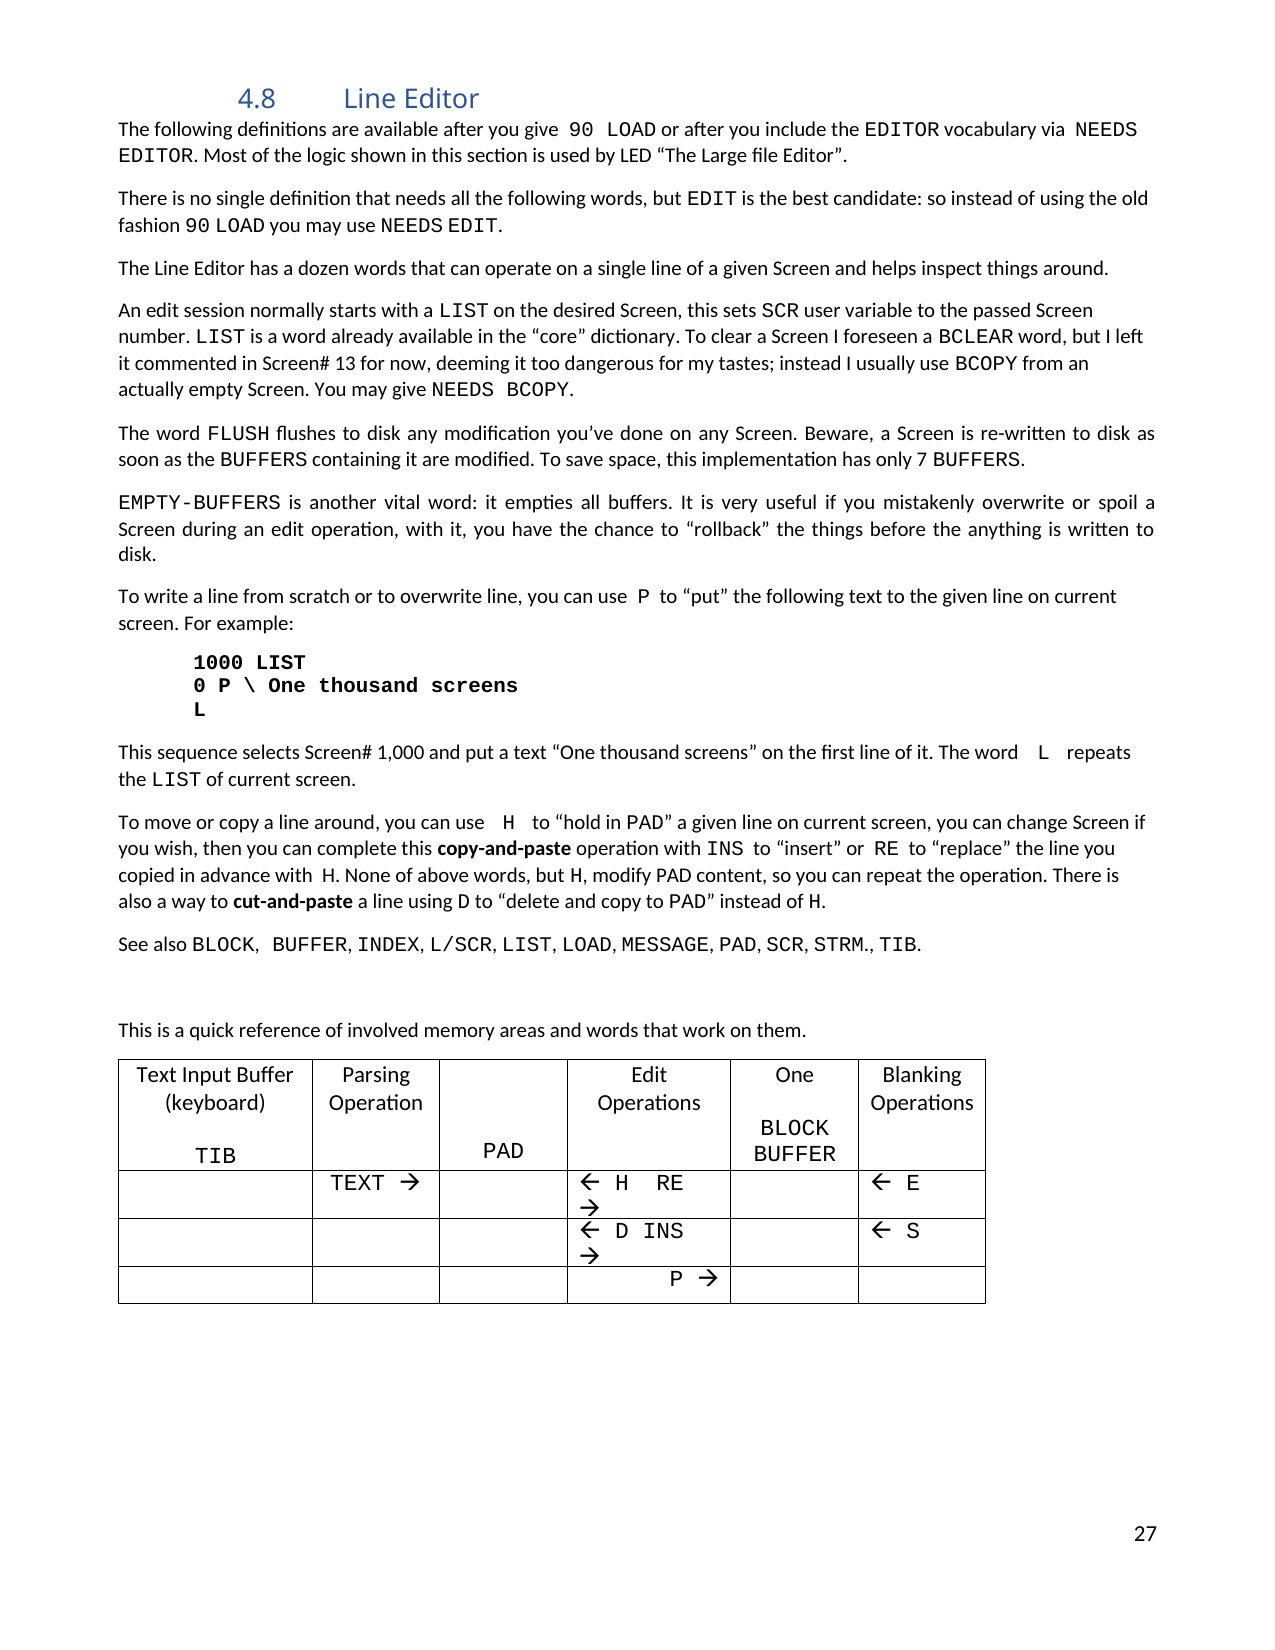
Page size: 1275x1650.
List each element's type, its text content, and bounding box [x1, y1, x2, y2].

text To move or copy a line around, you can use H to “hold in PAD” a given line on current screen, you can change Screen if you wish, then you can complete this copy-and-paste operation with INS to “insert” or RE to “replace” the line you copied in advance with H. None of above words, but H, modify PAD content, so you can repeat the operation. There is also a way to cut-and-paste a line using D to “delete and copy to PAD” instead of H. [118, 809, 1157, 915]
text 1000 LIST 0 P \ One thousand screens L [193, 652, 1157, 723]
text EMPTY-BUFFERS is another vital word: it empties all buffers. It is very useful if you mistakenly overwrite or spoil a Screen during an edit operation, with it, you have the chance to “rollback” the things before the anything is written to disk. [118, 489, 1157, 567]
table_cell  D INS  [568, 1219, 730, 1266]
table_cell  E [859, 1171, 985, 1218]
text The Line Editor has a dozen words that can operate on a single line of a given Screen and helps inspect things around. [118, 255, 1157, 281]
text This is a quick reference of involved memory areas and words that work on them. [118, 1017, 1157, 1042]
table_cell [859, 1267, 985, 1303]
table_header PAD [440, 1060, 567, 1170]
table_cell [731, 1219, 858, 1266]
table_cell [731, 1171, 858, 1218]
text The following definitions are available after you give 90 LOAD or after you include the EDITOR vocabulary via NEEDS EDITOR. Most of the logic shown in this section is used by LED “The Large file Editor”. [118, 116, 1157, 169]
table_header Blanking Operations [859, 1060, 985, 1170]
text An edit session normally starts with a LIST on the desired Screen, this sets SCR user variable to the passed Screen number. LIST is a word already available in the “core” dictionary. To clear a Screen I foreseen a BCLEAR word, but I left it commented in Screen# 13 for now, deeming it too dangerous for my tastes; instead I usually use BCOPY from an actually empty Screen. You may give NEEDS BCOPY. [118, 297, 1157, 403]
subtitle Line Editor [231, 79, 1157, 116]
text This sequence selects Screen# 1,000 and put a text “One thousand screens” on the first line of it. The word L repeats the LIST of current screen. [118, 739, 1157, 792]
text See also BLOCK, BUFFER, INDEX, L/SCR, LIST, LOAD, MESSAGE, PAD, SCR, STRM., TIB. [118, 932, 1157, 958]
table_cell [731, 1267, 858, 1303]
table_cell [313, 1267, 439, 1303]
table_header Text Input Buffer (keyboard) TIB [119, 1060, 312, 1170]
table_cell [440, 1171, 567, 1218]
table_cell [440, 1219, 567, 1266]
table_cell [119, 1267, 312, 1303]
text To write a line from scratch or to overwrite line, you can use P to “put” the following text to the given line on current screen. For example: [118, 583, 1157, 635]
table_cell [313, 1219, 439, 1266]
table_cell [440, 1267, 567, 1303]
table_cell [119, 1171, 312, 1218]
table_header One BLOCK BUFFER [731, 1060, 858, 1170]
text There is no single definition that needs all the following words, but EDIT is the best candidate: so instead of using the old fashion 90 LOAD you may use NEEDS EDIT. [118, 186, 1157, 238]
table_cell  H RE  [568, 1171, 730, 1218]
table_header Edit Operations [568, 1060, 730, 1170]
table_cell TEXT  [313, 1171, 439, 1218]
text The word FLUSH flushes to disk any modification you’ve done on any Screen. Beware, a Screen is re-written to disk as soon as the BUFFERS containing it are modified. To save space, this implementation has only 7 BUFFERS. [118, 420, 1157, 473]
table_cell  S [859, 1219, 985, 1266]
table_cell [119, 1219, 312, 1266]
table_header Parsing Operation [313, 1060, 439, 1170]
table_cell P  [568, 1267, 730, 1303]
